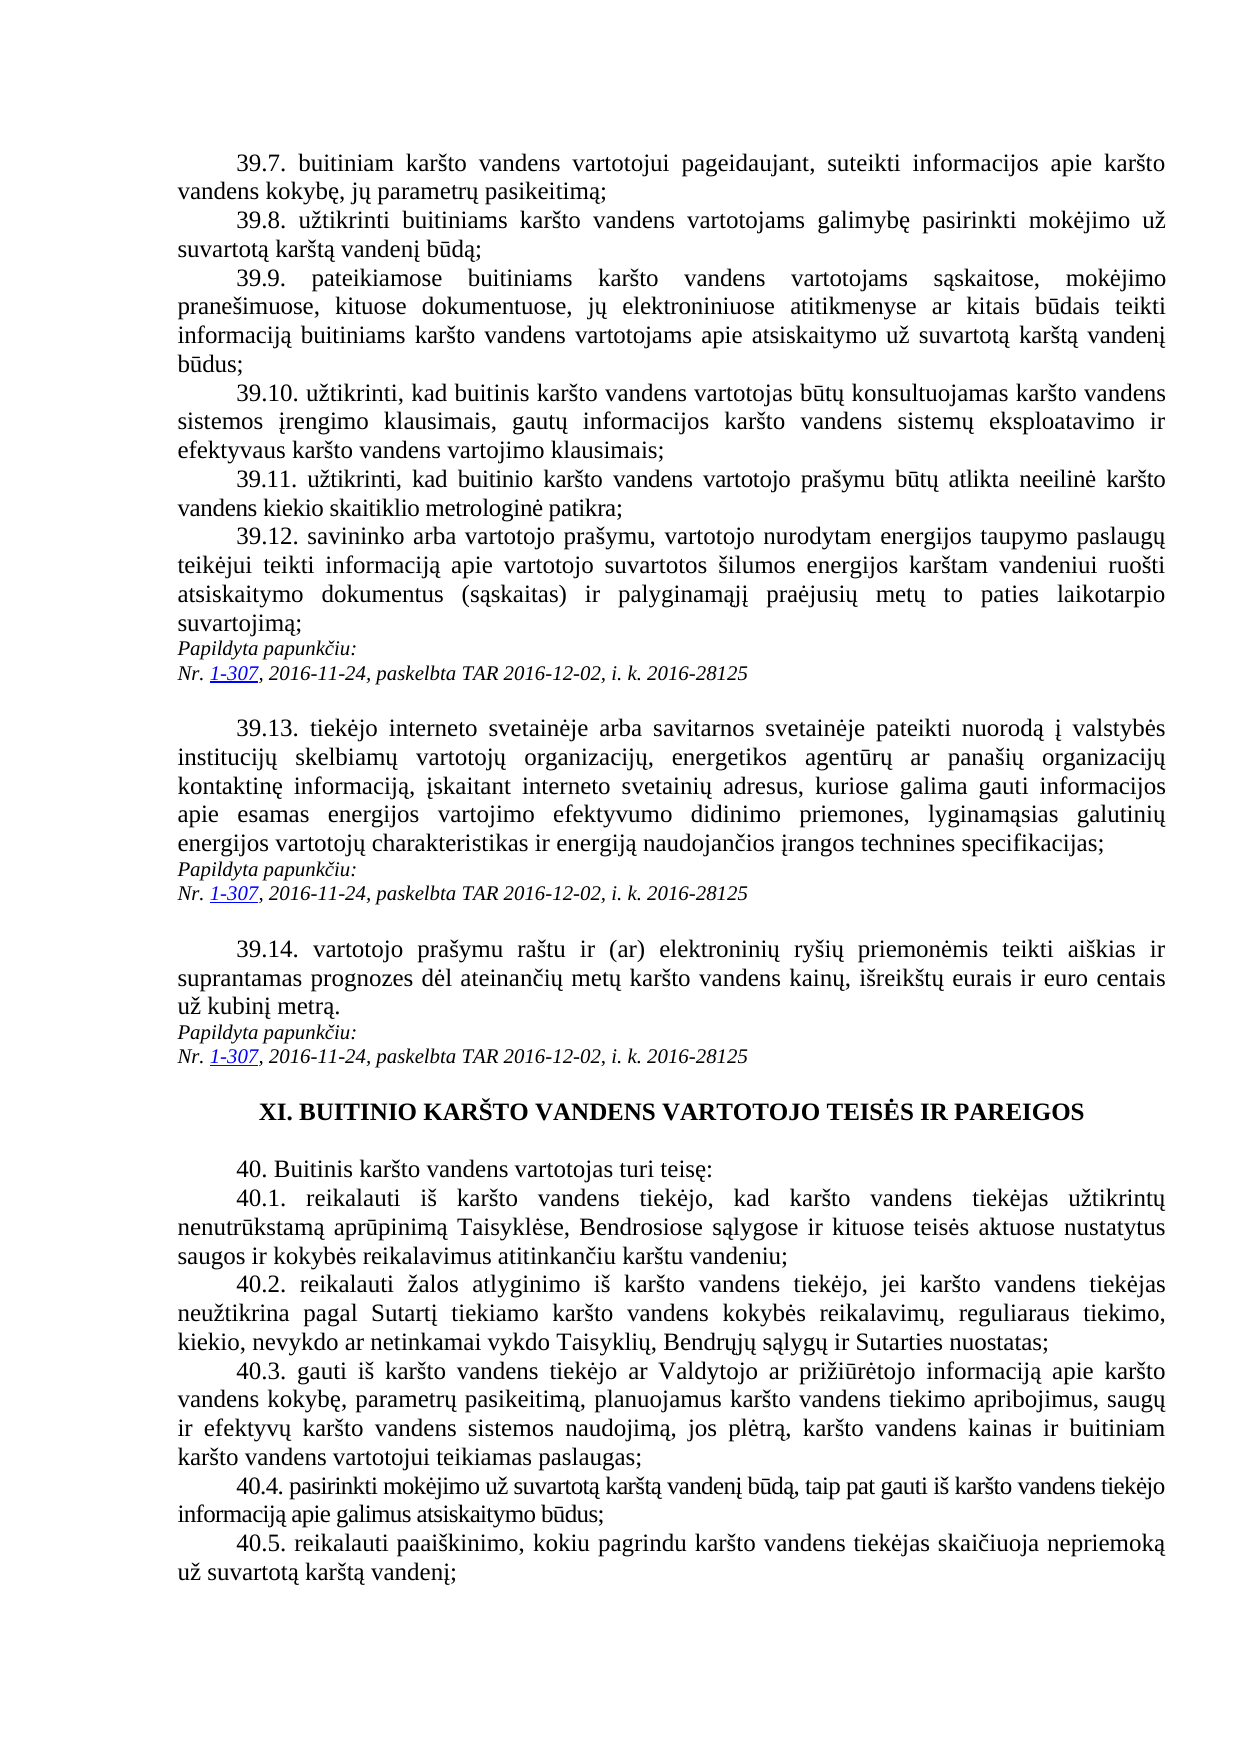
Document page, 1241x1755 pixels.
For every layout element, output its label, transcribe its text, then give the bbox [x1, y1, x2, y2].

text XI. BUITINIO KARŠTO VANDENS VARTOTOJO TEISĖS IR PAREIGOS [177, 1097, 1166, 1126]
text 39.8. užtikrinti buitiniams karšto vandens vartotojams galimybę pasirinkti mokėjimo už suvartotą karštą vandenį būdą; [177, 205, 1166, 263]
text 39.13. tiekėjo interneto svetainėje arba savitarnos svetainėje pateikti nuorodą į valstybės institucijų skelbiamų vartotojų organizacijų, energetikos agentūrų ar panašių organizacijų kontaktinę informaciją, įskaitant interneto svetainių adresus, kuriose galima gauti informacijos apie esamas energijos vartojimo efektyvumo didinimo priemones, lyginamąsias galutinių energijos vartotojų charakteristikas ir energiją naudojančios įrangos technines specifikacijas; [177, 713, 1166, 857]
text 39.10. užtikrinti, kad buitinis karšto vandens vartotojas būtų konsultuojamas karšto vandens sistemos įrengimo klausimais, gautų informacijos karšto vandens sistemų eksploatavimo ir efektyvaus karšto vandens vartojimo klausimais; [177, 378, 1166, 464]
text 39.12. savininko arba vartotojo prašymu, vartotojo nurodytam energijos taupymo paslaugų teikėjui teikti informaciją apie vartotojo suvartotos šilumos energijos karštam vandeniui ruošti atsiskaitymo dokumentus (sąskaitas) ir palyginamąjį praėjusių metų to paties laikotarpio suvartojimą; [177, 521, 1166, 636]
text 40.1. reikalauti iš karšto vandens tiekėjo, kad karšto vandens tiekėjas užtikrintų nenutrūkstamą aprūpinimą Taisyklėse, Bendrosiose sąlygose ir kituose teisės aktuose nustatytus saugos ir kokybės reikalavimus atitinkančiu karštu vandeniu; [177, 1183, 1166, 1269]
text Nr. 1-307, 2016-11-24, paskelbta TAR 2016-12-02, i. k. 2016-28125 [177, 881, 1166, 905]
text 39.11. užtikrinti, kad buitinio karšto vandens vartotojo prašymu būtų atlikta neeilinė karšto vandens kiekio skaitiklio metrologinė patikra; [177, 464, 1166, 521]
text 40.3. gauti iš karšto vandens tiekėjo ar Valdytojo ar prižiūrėtojo informaciją apie karšto vandens kokybę, parametrų pasikeitimą, planuojamus karšto vandens tiekimo apribojimus, saugų ir efektyvų karšto vandens sistemos naudojimą, jos plėtrą, karšto vandens kainas ir buitiniam karšto vandens vartotojui teikiamas paslaugas; [177, 1356, 1166, 1471]
text 39.14. vartotojo prašymu raštu ir (ar) elektroninių ryšių priemonėmis teikti aiškias ir suprantamas prognozes dėl ateinančių metų karšto vandens kainų, išreikštų eurais ir euro centais už kubinį metrą. [177, 934, 1166, 1020]
text Nr. 1-307, 2016-11-24, paskelbta TAR 2016-12-02, i. k. 2016-28125 [177, 1044, 1166, 1068]
text 40. Buitinis karšto vandens vartotojas turi teisę: [177, 1154, 1166, 1183]
text 40.2. reikalauti žalos atlyginimo iš karšto vandens tiekėjo, jei karšto vandens tiekėjas neužtikrina pagal Sutartį tiekiamo karšto vandens kokybės reikalavimų, reguliaraus tiekimo, kiekio, nevykdo ar netinkamai vykdo Taisyklių, Bendrųjų sąlygų ir Sutarties nuostatas; [177, 1269, 1166, 1356]
text Nr. 1-307, 2016-11-24, paskelbta TAR 2016-12-02, i. k. 2016-28125 [177, 660, 1166, 684]
text Papildyta papunkčiu: [177, 857, 1166, 881]
text Papildyta papunkčiu: [177, 636, 1166, 660]
text Papildyta papunkčiu: [177, 1020, 1166, 1044]
text 40.4. pasirinkti mokėjimo už suvartotą karštą vandenį būdą, taip pat gauti iš karšto vandens tiekėjo informaciją apie galimus atsiskaitymo būdus; [177, 1471, 1166, 1528]
text 39.7. buitiniam karšto vandens vartotojui pageidaujant, suteikti informacijos apie karšto vandens kokybę, jų parametrų pasikeitimą; [177, 148, 1166, 205]
text 39.9. pateikiamose buitiniams karšto vandens vartotojams sąskaitose, mokėjimo pranešimuose, kituose dokumentuose, jų elektroniniuose atitikmenyse ar kitais būdais teikti informaciją buitiniams karšto vandens vartotojams apie atsiskaitymo už suvartotą karštą vandenį būdus; [177, 263, 1166, 378]
text 40.5. reikalauti paaiškinimo, kokiu pagrindu karšto vandens tiekėjas skaičiuoja nepriemoką už suvartotą karštą vandenį; [177, 1528, 1166, 1586]
